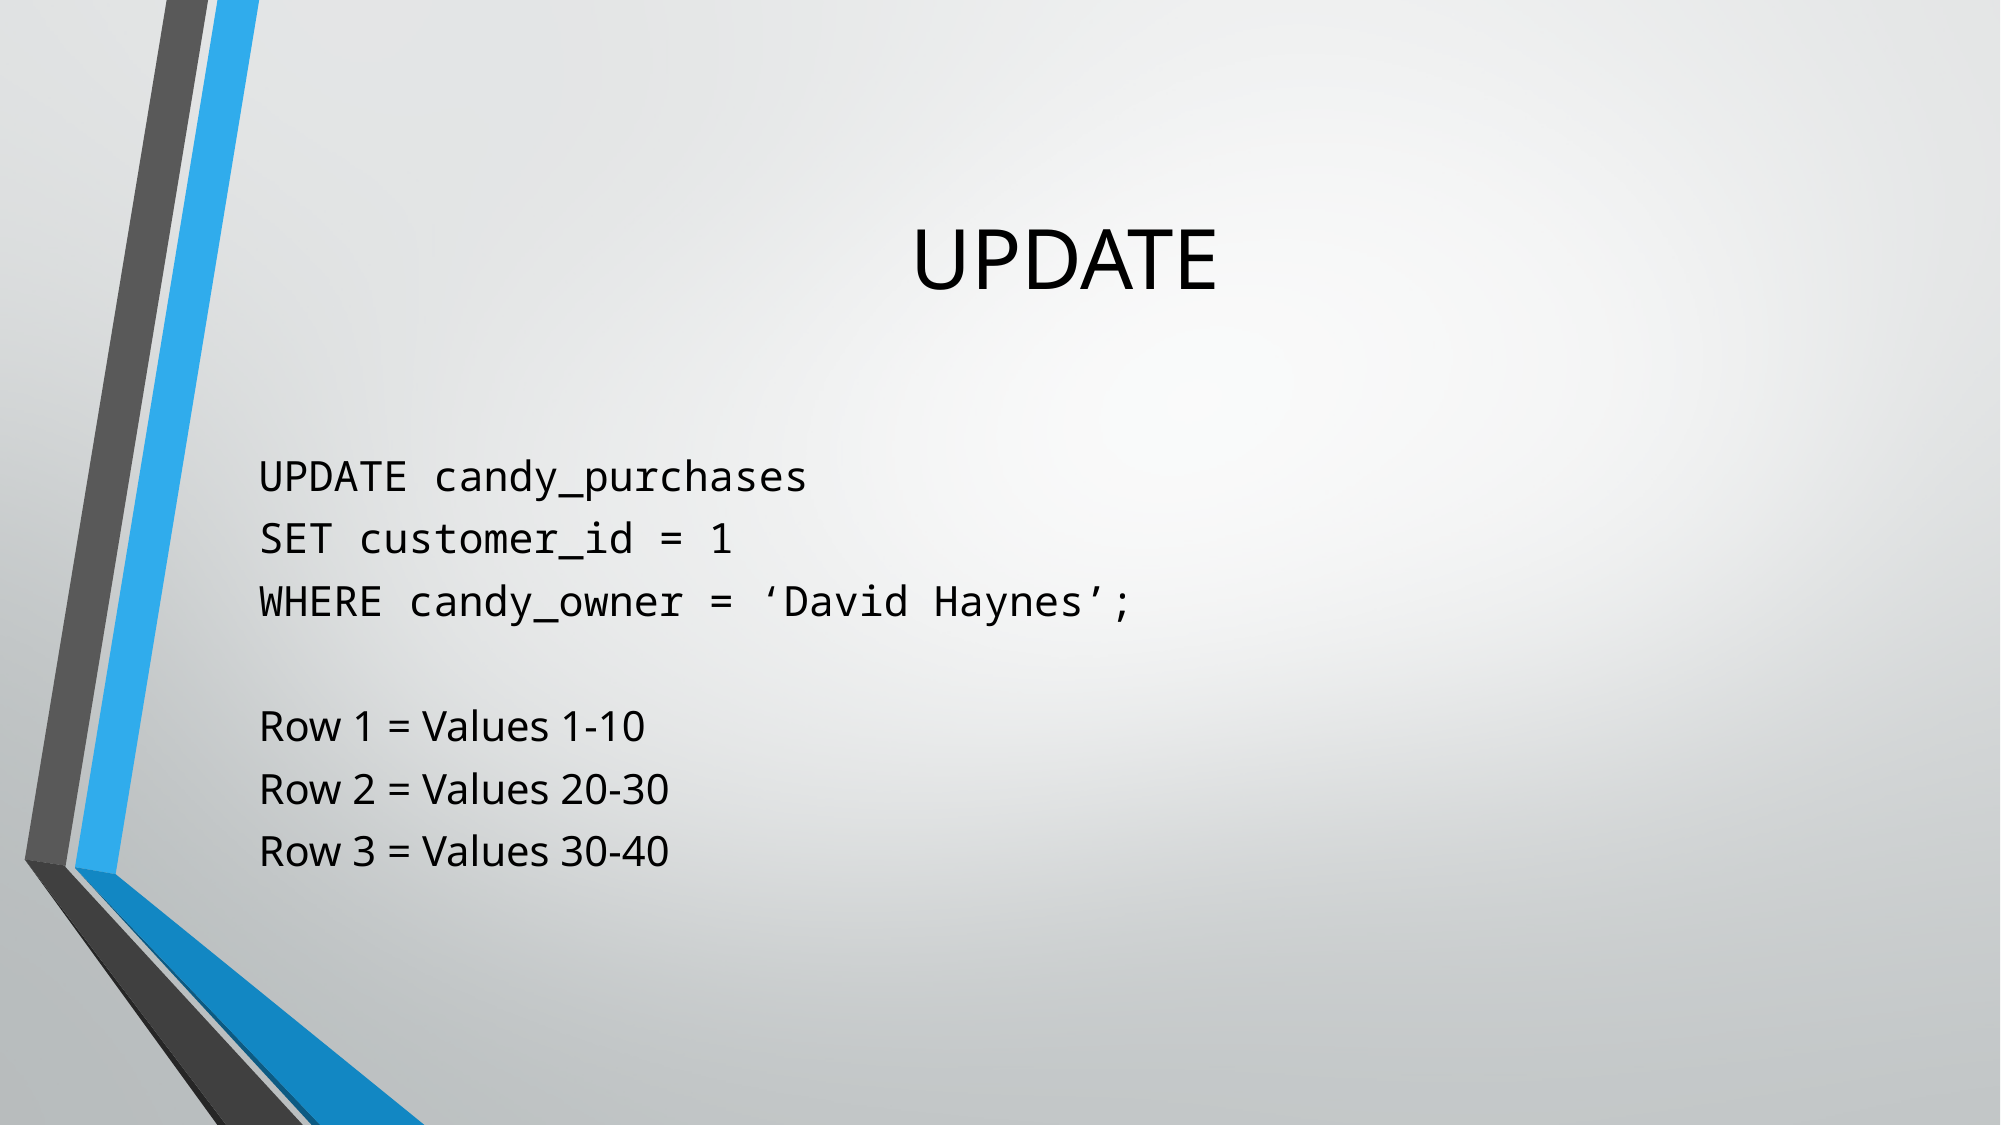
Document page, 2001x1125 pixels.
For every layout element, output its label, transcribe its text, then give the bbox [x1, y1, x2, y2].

list UPDATE candy_purchases SET customer_id = 1 WHERE candy_owner = ‘David Haynes’; Row 1 = Values 1-10 Row 2 = Values 20-30 Row 3 = Values 30-40 [243, 437, 1887, 950]
title UPDATE [243, 112, 1887, 400]
